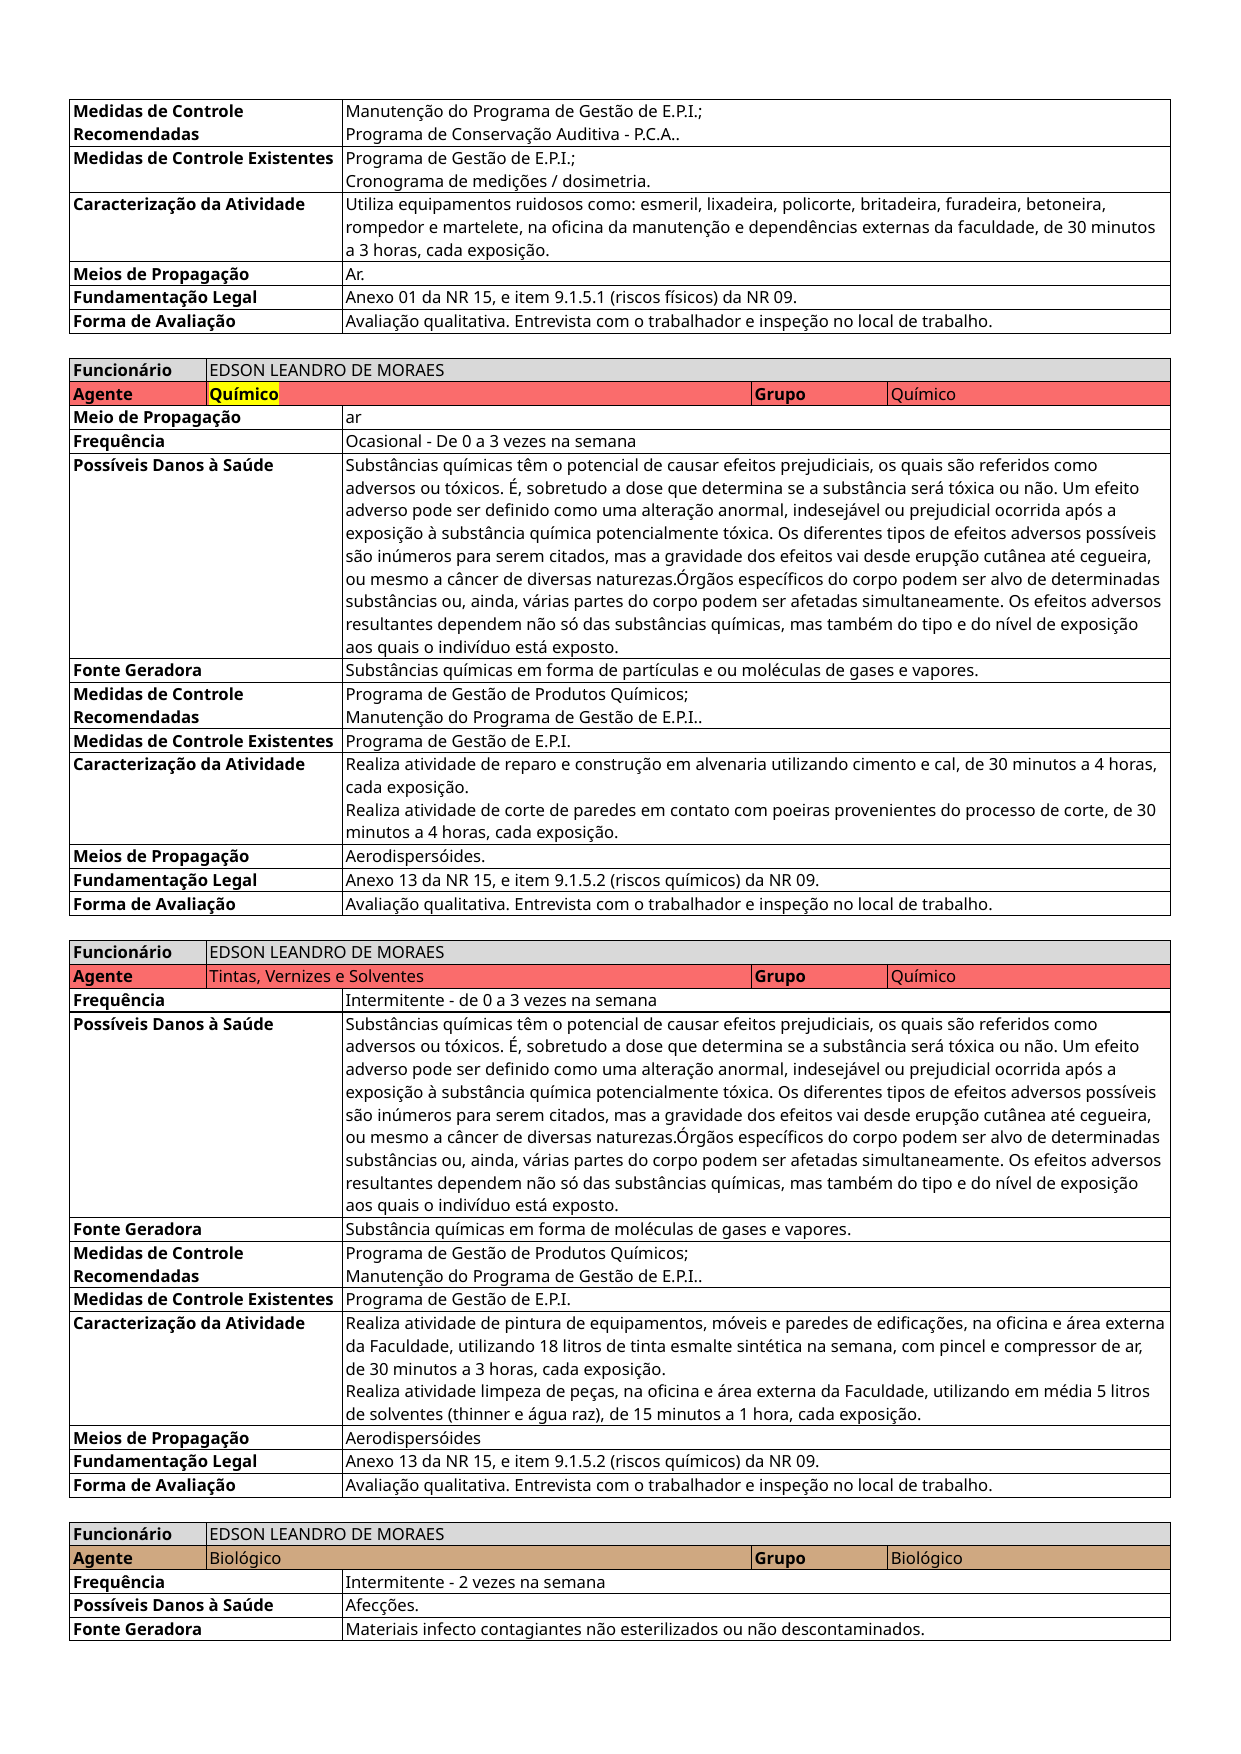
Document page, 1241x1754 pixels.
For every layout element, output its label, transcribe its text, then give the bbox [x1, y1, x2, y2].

table_cell Meios de Propagação [70, 845, 342, 867]
table_cell Meios de Propagação [70, 262, 342, 285]
table_cell Fundamentação Legal [70, 1450, 342, 1473]
table_cell Programa de Gestão de E.P.I. [343, 1288, 1170, 1311]
table_header EDSON LEANDRO DE MORAES [207, 359, 1170, 381]
table_cell Anexo 01 da NR 15, e item 9.1.5.1 (riscos físicos) da NR 09. [343, 286, 1170, 309]
table_cell Caracterização da Atividade [70, 753, 342, 844]
table_cell Programa de Gestão de Produtos Químicos; Manutenção do Programa de Gestão de E.P.I.. [343, 683, 1170, 728]
table_cell Realiza atividade de reparo e construção em alvenaria utilizando cimento e cal, de 30 minutos a 4 horas, cada exposição. Realiza atividade de corte de paredes em contato com poeiras provenientes do processo de corte, de 30 minutos a 4 horas, cada exposição. [343, 753, 1170, 844]
table_cell Fonte Geradora [70, 659, 342, 682]
table_cell Fundamentação Legal [70, 869, 342, 891]
table_cell Grupo [752, 965, 887, 988]
table_cell Anexo 13 da NR 15, e item 9.1.5.2 (riscos químicos) da NR 09. [343, 1450, 1170, 1473]
table_header EDSON LEANDRO DE MORAES [207, 1523, 1170, 1545]
table_cell Medidas de Controle Recomendadas [70, 1242, 342, 1287]
table_cell Programa de Gestão de E.P.I.; Cronograma de medições / dosimetria. [343, 147, 1170, 192]
table_cell Tintas, Vernizes e Solventes [207, 965, 751, 988]
table_cell Possíveis Danos à Saúde [70, 1594, 342, 1617]
table_cell Substâncias químicas têm o potencial de causar efeitos prejudiciais, os quais são referidos como adversos ou tóxicos. É, sobretudo a dose que determina se a substância será tóxica ou não. Um efeito adverso pode ser definido como uma alteração anormal, indesejável ou prejudicial ocorrida após a exposição à substância química potencialmente tóxica. Os diferentes tipos de efeitos adversos possíveis são inúmeros para serem citados, mas a gravidade dos efeitos vai desde erupção cutânea até cegueira, ou mesmo a câncer de diversas naturezas.Órgãos específicos do corpo podem ser alvo de determinadas substâncias ou, ainda, várias partes do corpo podem ser afetadas simultaneamente. Os efeitos adversos resultantes dependem não só das substâncias químicas, mas também do tipo e do nível de exposição aos quais o indivíduo está exposto. [343, 454, 1170, 658]
table_cell Anexo 13 da NR 15, e item 9.1.5.2 (riscos químicos) da NR 09. [343, 869, 1170, 891]
table_cell Forma de Avaliação [70, 1474, 342, 1497]
table_header Funcionário [70, 359, 206, 381]
table_cell Possíveis Danos à Saúde [70, 454, 342, 658]
table_cell Substância químicas em forma de moléculas de gases e vapores. [343, 1218, 1170, 1241]
table_cell Caracterização da Atividade [70, 193, 342, 261]
table_cell Grupo [752, 1546, 887, 1569]
table_cell Manutenção do Programa de Gestão de E.P.I.; Programa de Conservação Auditiva - P.C.A.. [343, 100, 1170, 146]
table_cell Programa de Gestão de E.P.I. [343, 729, 1170, 752]
table_cell Medidas de Controle Existentes [70, 729, 342, 752]
table_cell Possíveis Danos à Saúde [70, 1013, 342, 1217]
table_cell Medidas de Controle Existentes [70, 1288, 342, 1311]
table_cell ar [343, 406, 1170, 429]
table_cell Grupo [752, 382, 887, 405]
table_cell Frequência [70, 1570, 342, 1593]
table_cell Biológico [888, 1546, 1170, 1569]
table_cell Caracterização da Atividade [70, 1312, 342, 1425]
table_cell Forma de Avaliação [70, 310, 342, 332]
table_cell Meios de Propagação [70, 1426, 342, 1449]
table_cell Intermitente - 2 vezes na semana [343, 1570, 1170, 1593]
table_cell Utiliza equipamentos ruidosos como: esmeril, lixadeira, policorte, britadeira, furadeira, betoneira, rompedor e martelete, na oficina da manutenção e dependências externas da faculdade, de 30 minutos a 3 horas, cada exposição. [343, 193, 1170, 261]
table_cell Ar. [343, 262, 1170, 285]
table_cell Medidas de Controle Recomendadas [70, 683, 342, 728]
table_cell Programa de Gestão de Produtos Químicos; Manutenção do Programa de Gestão de E.P.I.. [343, 1242, 1170, 1287]
table_header Funcionário [70, 1523, 206, 1545]
table_cell Químico [207, 382, 751, 405]
table_cell Forma de Avaliação [70, 892, 342, 915]
table_cell Avaliação qualitativa. Entrevista com o trabalhador e inspeção no local de trabalho. [343, 310, 1170, 332]
table_cell Agente [70, 382, 206, 405]
table_cell Agente [70, 1546, 206, 1569]
table_cell Fundamentação Legal [70, 286, 342, 309]
table_cell Fonte Geradora [70, 1618, 342, 1640]
table_cell Biológico [207, 1546, 751, 1569]
table_cell Meio de Propagação [70, 406, 342, 429]
table_cell Fonte Geradora [70, 1218, 342, 1241]
table_cell Avaliação qualitativa. Entrevista com o trabalhador e inspeção no local de trabalho. [343, 892, 1170, 915]
table_cell Químico [888, 382, 1170, 405]
table_cell Ocasional - De 0 a 3 vezes na semana [343, 430, 1170, 452]
table_cell Medidas de Controle Existentes [70, 147, 342, 192]
table_cell Intermitente - de 0 a 3 vezes na semana [343, 989, 1170, 1011]
table_cell Agente [70, 965, 206, 988]
table_cell Avaliação qualitativa. Entrevista com o trabalhador e inspeção no local de trabalho. [343, 1474, 1170, 1497]
table_header EDSON LEANDRO DE MORAES [207, 941, 1170, 964]
table_cell Substâncias químicas em forma de partículas e ou moléculas de gases e vapores. [343, 659, 1170, 682]
table_cell Realiza atividade de pintura de equipamentos, móveis e paredes de edificações, na oficina e área externa da Faculdade, utilizando 18 litros de tinta esmalte sintética na semana, com pincel e compressor de ar, de 30 minutos a 3 horas, cada exposição. Realiza atividade limpeza de peças, na oficina e área externa da Faculdade, utilizando em média 5 litros de solventes (thinner e água raz), de 15 minutos a 1 hora, cada exposição. [343, 1312, 1170, 1425]
table_cell Químico [888, 965, 1170, 988]
table_cell Afecções. [343, 1594, 1170, 1617]
table_cell Substâncias químicas têm o potencial de causar efeitos prejudiciais, os quais são referidos como adversos ou tóxicos. É, sobretudo a dose que determina se a substância será tóxica ou não. Um efeito adverso pode ser definido como uma alteração anormal, indesejável ou prejudicial ocorrida após a exposição à substância química potencialmente tóxica. Os diferentes tipos de efeitos adversos possíveis são inúmeros para serem citados, mas a gravidade dos efeitos vai desde erupção cutânea até cegueira, ou mesmo a câncer de diversas naturezas.Órgãos específicos do corpo podem ser alvo de determinadas substâncias ou, ainda, várias partes do corpo podem ser afetadas simultaneamente. Os efeitos adversos resultantes dependem não só das substâncias químicas, mas também do tipo e do nível de exposição aos quais o indivíduo está exposto. [343, 1013, 1170, 1217]
table_cell Aerodispersóides. [343, 845, 1170, 867]
table_cell Aerodispersóides [343, 1426, 1170, 1449]
table_cell Medidas de Controle Recomendadas [70, 100, 342, 146]
table_cell Frequência [70, 430, 342, 452]
table_cell Materiais infecto contagiantes não esterilizados ou não descontaminados. [343, 1618, 1170, 1640]
table_header Funcionário [70, 941, 206, 964]
table_cell Frequência [70, 989, 342, 1011]
